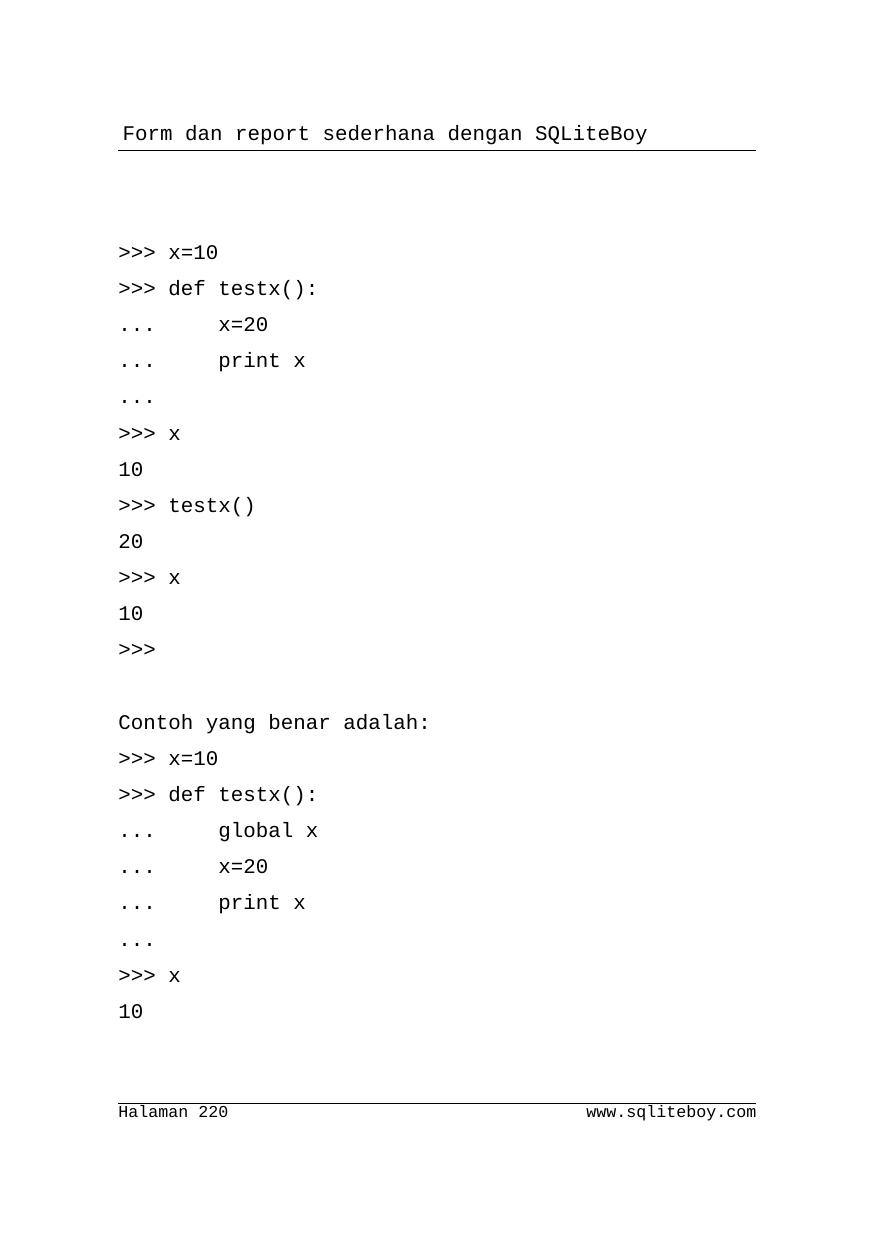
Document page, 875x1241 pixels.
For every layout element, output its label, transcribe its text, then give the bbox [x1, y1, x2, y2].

text >>> x [118, 567, 756, 591]
text ... global x [118, 820, 756, 844]
text >>> x=10 [118, 748, 756, 771]
text Contoh yang benar adalah: [118, 712, 756, 735]
text >>> x [118, 422, 756, 446]
text ... [118, 386, 756, 410]
text 10 [118, 459, 756, 482]
text 10 [118, 603, 756, 627]
text 20 [118, 531, 756, 554]
text 10 [118, 1001, 756, 1024]
text ... x=20 [118, 856, 756, 880]
text >>> x [118, 965, 756, 988]
text ... [118, 928, 756, 952]
text >>> testx() [118, 495, 756, 518]
text >>> [118, 639, 756, 663]
text ... print x [118, 350, 756, 374]
text >>> def testx(): [118, 278, 756, 302]
text ... x=20 [118, 314, 756, 338]
text >>> x=10 [118, 242, 756, 265]
text ... print x [118, 892, 756, 916]
text >>> def testx(): [118, 784, 756, 808]
